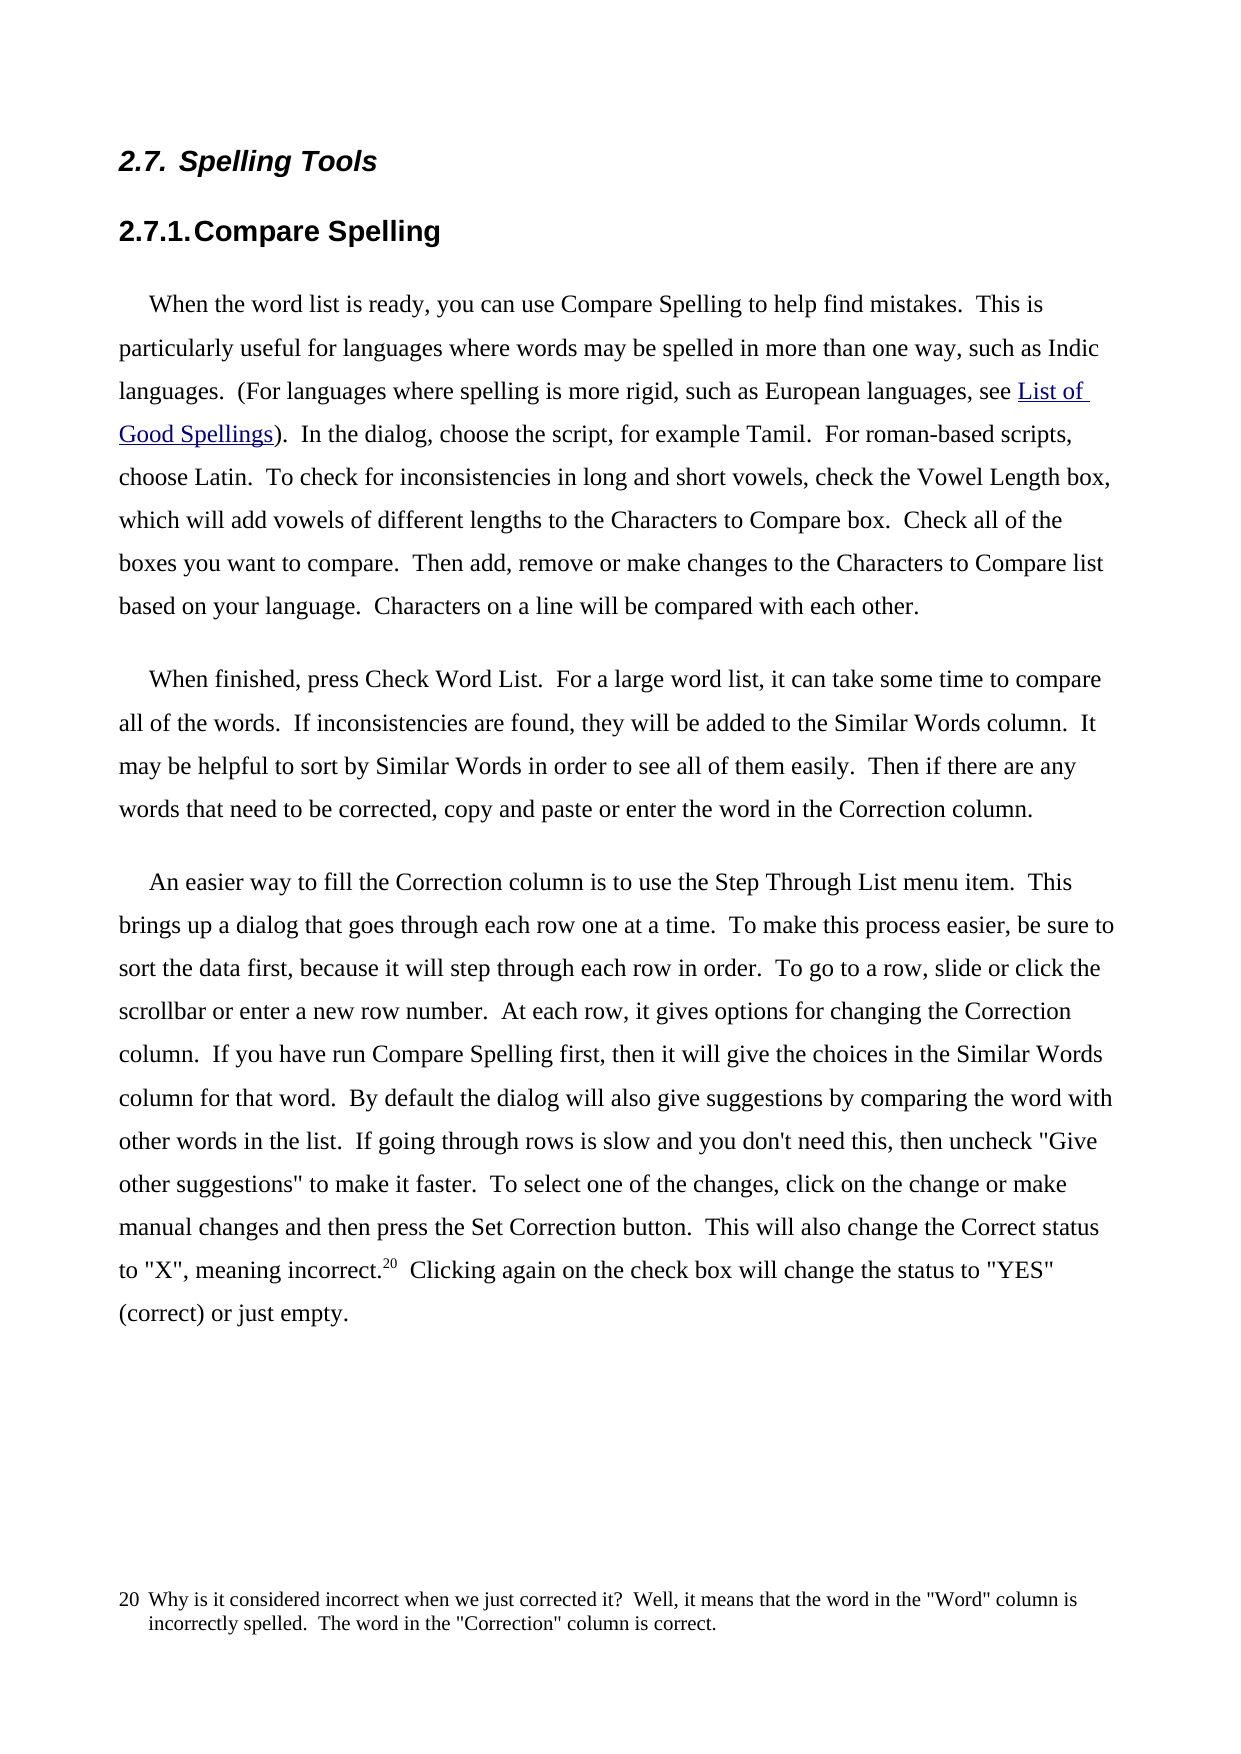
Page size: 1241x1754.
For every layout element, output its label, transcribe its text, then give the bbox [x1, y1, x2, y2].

text Why is it considered incorrect when we just corrected it? Well, it means that the word in the "Word" column is incorrectly spelled. The word in the "Correction" column is correct. [118, 1587, 1122, 1635]
text An easier way to fill the Correction column is to use the Step Through List menu item. This brings up a dialog that goes through each row one at a time. To make this process easier, be sure to sort the data first, because it will step through each row in order. To go to a row, slide or click the scrollbar or enter a new row number. At each row, it gives options for changing the Correction column. If you have run Compare Spelling first, then it will give the choices in the Similar Words column for that word. By default the dialog will also give suggestions by comparing the word with other words in the list. If going through rows is slow and you don't need this, then uncheck "Give other suggestions" to make it faster. To select one of the changes, click on the change or make manual changes and then press the Set Correction button. This will also change the Correct status to "X", meaning incorrect. Clicking again on the check box will change the status to "YES" (correct) or just empty. [118, 867, 1122, 1327]
subtitle Spelling Tools [118, 143, 1122, 177]
subtitle Compare Spelling [118, 214, 1122, 248]
text When finished, press Check Word List. For a large word list, it can take some time to compare all of the words. If inconsistencies are found, they will be added to the Similar Words column. It may be helpful to sort by Similar Words in order to see all of them easily. Then if there are any words that need to be corrected, copy and paste or enter the word in the Correction column. [118, 664, 1122, 823]
text When the word list is ready, you can use Compare Spelling to help find mistakes. This is particularly useful for languages where words may be spelled in more than one way, such as Indic languages. (For languages where spelling is more rigid, such as European languages, see List of Good Spellings). In the dialog, choose the script, for example Tamil. For roman-based scripts, choose Latin. To check for inconsistencies in long and short vowels, check the Vowel Length box, which will add vowels of different lengths to the Characters to Compare box. Check all of the boxes you want to compare. Then add, remove or make changes to the Characters to Compare list based on your language. Characters on a line will be compared with each other. [118, 289, 1122, 620]
